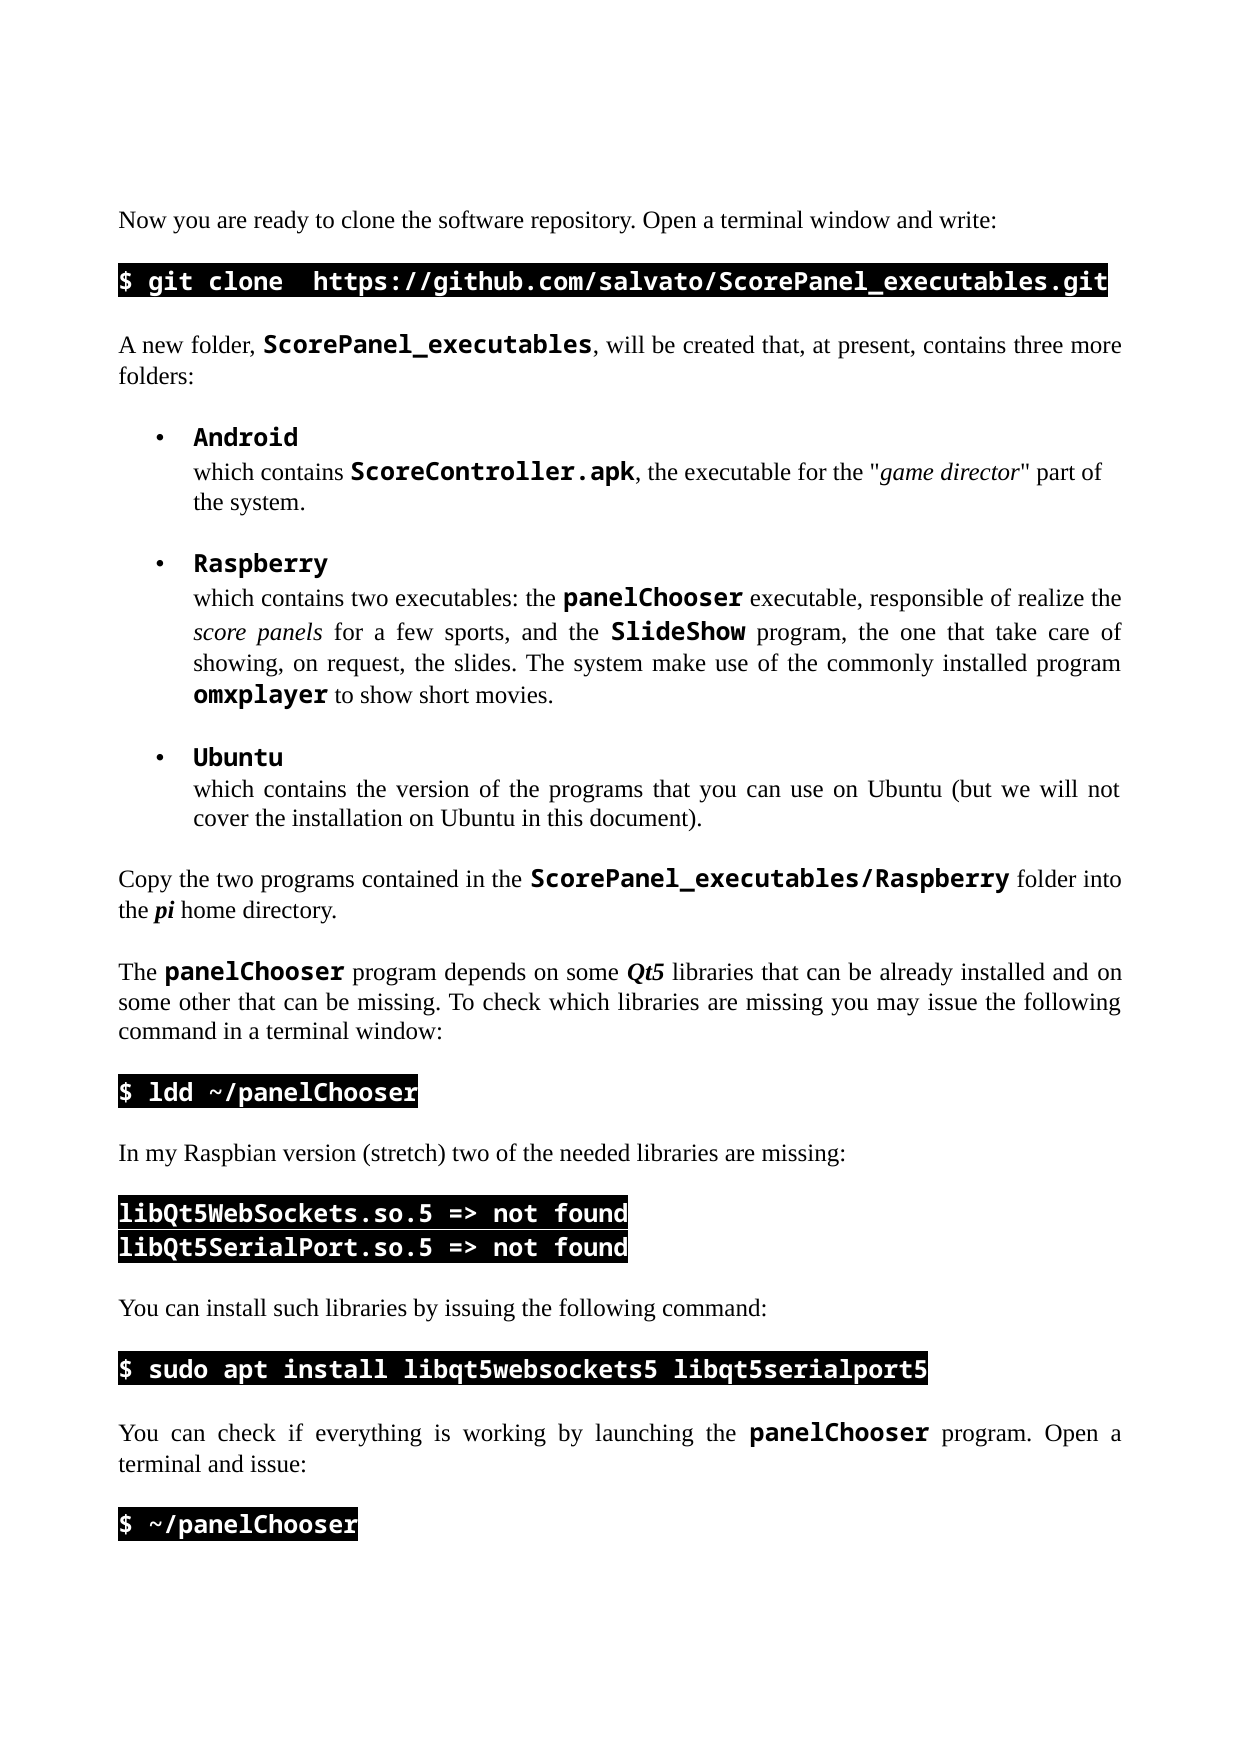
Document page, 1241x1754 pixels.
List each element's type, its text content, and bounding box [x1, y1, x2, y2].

list Raspberry which contains two executables: the panelChooser executable, responsible of realize the score panels for a few sports, and the SlideShow program, the one that take care of showing, on request, the slides. The system make use of the commonly installed program omxplayer to show short movies. [156, 546, 1122, 711]
list Android which contains ScoreController.apk, the executable for the "game director" part of the system. [156, 419, 1122, 516]
text Now you are ready to clone the software repository. Open a terminal window and write: [118, 205, 1122, 234]
text $ ~/panelChooser [118, 1507, 1122, 1541]
text libQt5SerialPort.so.5 => not found [118, 1229, 1122, 1263]
list Ubuntu which contains the version of the programs that you can use on Ubuntu (but we will not cover the installation on Ubuntu in this document). [156, 740, 1122, 832]
text $ git clone https://github.com/salvato/ScorePanel_executables.git [118, 263, 1122, 297]
text $ sudo apt install libqt5websockets5 libqt5serialport5 [118, 1351, 1122, 1385]
text $ ldd ~/panelChooser [118, 1074, 1122, 1108]
text In my Raspbian version (stretch) two of the needed libraries are missing: [118, 1138, 1122, 1167]
text Copy the two programs contained in the ScorePanel_executables/Raspberry folder into the pi home directory. [118, 861, 1122, 924]
text You can check if everything is working by launching the panelChooser program. Open a terminal and issue: [118, 1415, 1122, 1478]
text You can install such libraries by issuing the following command: [118, 1293, 1122, 1322]
text The panelChooser program depends on some Qt5 libraries that can be already installed and on some other that can be missing. To check which libraries are missing you may issue the following command in a terminal window: [118, 953, 1122, 1045]
text libQt5WebSockets.so.5 => not found [118, 1195, 1122, 1229]
text A new folder, ScorePanel_executables, will be created that, at present, contains three more folders: [118, 327, 1122, 390]
